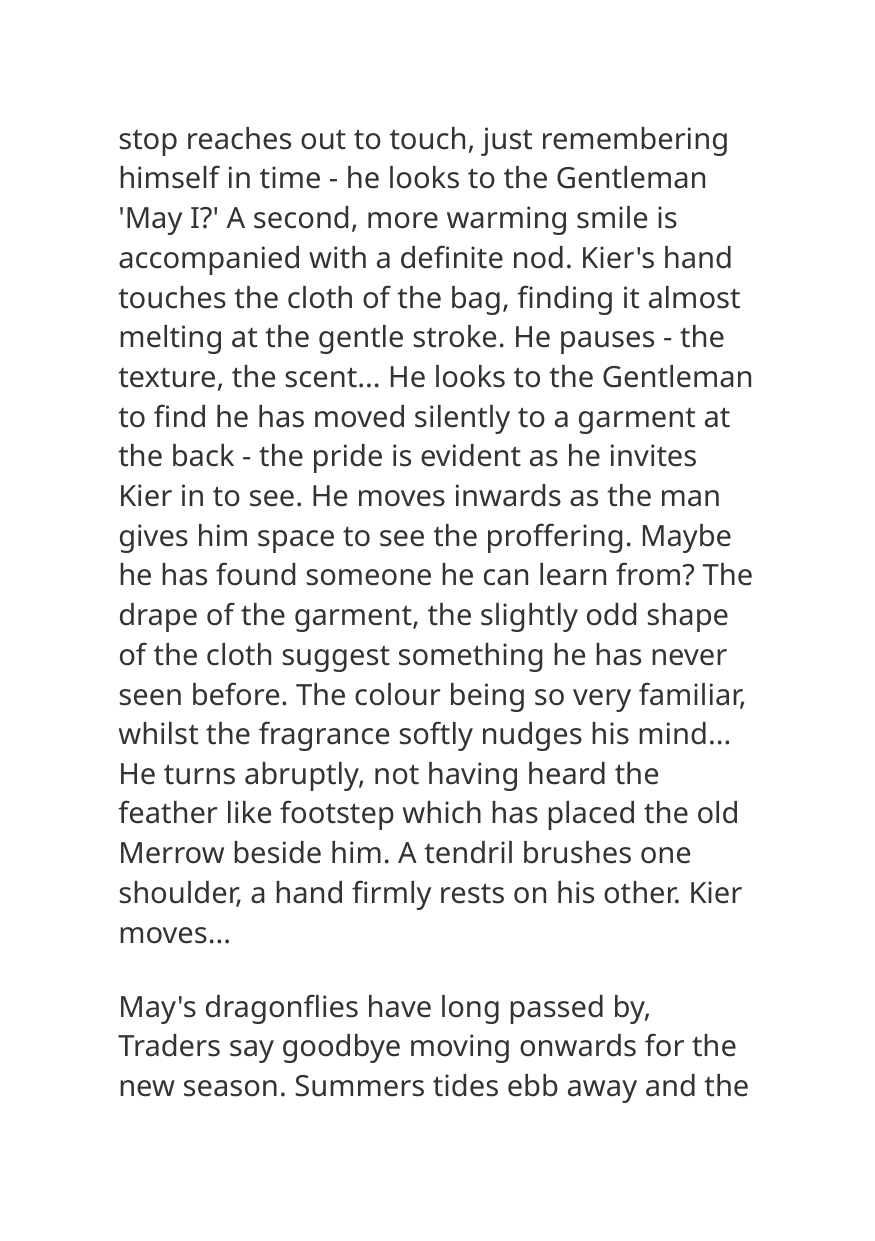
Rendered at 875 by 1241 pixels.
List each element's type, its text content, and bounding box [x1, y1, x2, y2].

text stop reaches out to touch, just remembering himself in time - he looks to the Gentleman 'May I?' A second, more warming smile is accompanied with a definite nod. Kier's hand touches the cloth of the bag, finding it almost melting at the gentle stroke. He pauses - the texture, the scent... He looks to the Gentleman to find he has moved silently to a garment at the back - the pride is evident as he invites Kier in to see. He moves inwards as the man gives him space to see the proffering. Maybe he has found someone he can learn from? The drape of the garment, the slightly odd shape of the cloth suggest something he has never seen before. The colour being so very familiar, whilst the fragrance softly nudges his mind... He turns abruptly, not having heard the feather like footstep which has placed the old Merrow beside him. A tendril brushes one shoulder, a hand firmly rests on his other. Kier moves... [118, 118, 756, 952]
text May's dragonflies have long passed by, Traders say goodbye moving onwards for the new season. Summers tides ebb away and the [118, 986, 756, 1105]
